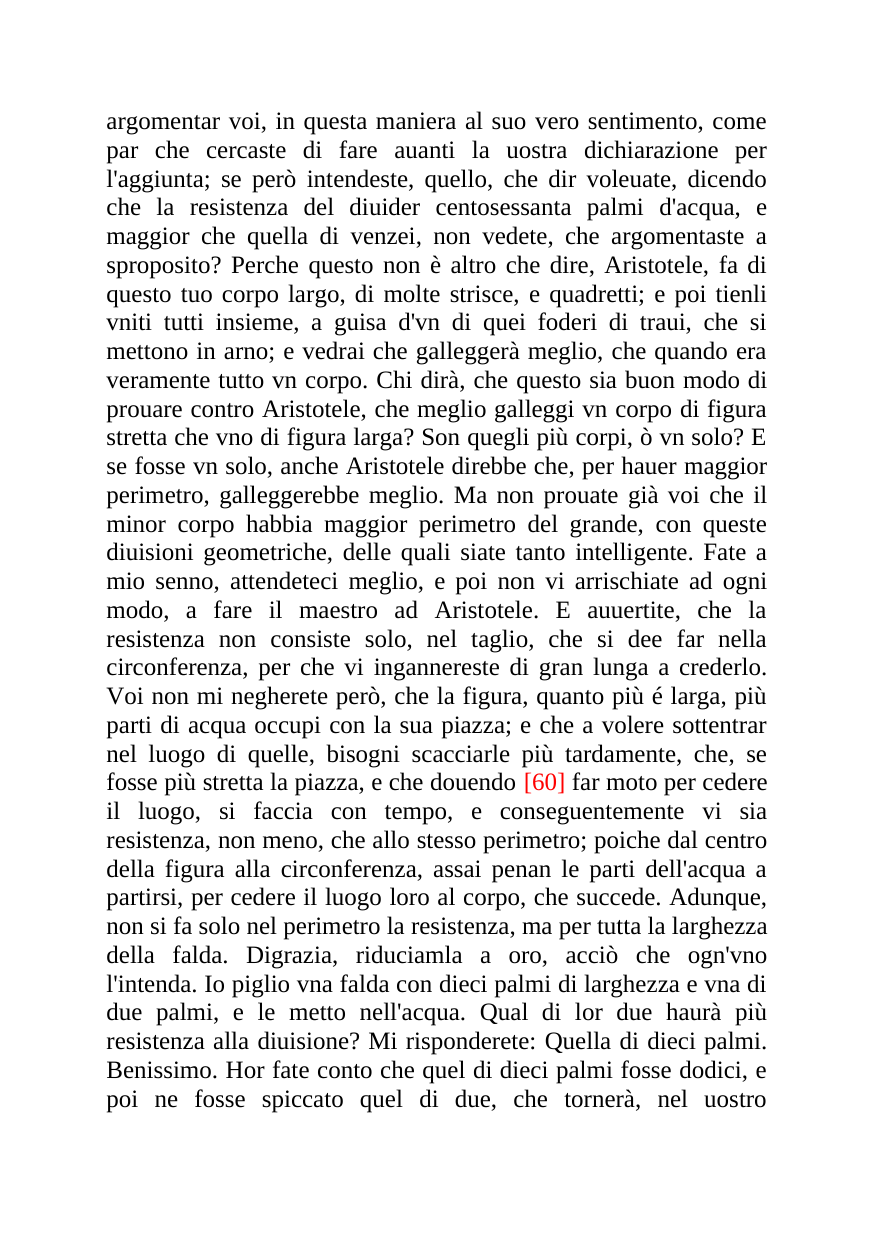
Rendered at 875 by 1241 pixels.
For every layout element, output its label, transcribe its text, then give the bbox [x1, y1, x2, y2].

text argomentar voi, in questa maniera al suo vero sentimento, come par che cercaste di fare auanti la uostra dichiarazione per l'aggiunta; se però intendeste, quello, che dir voleuate, dicendo che la resistenza del diuider centosessanta palmi d'acqua, e maggior che quella di venzei, non vedete, che argomentaste a sproposito? Perche questo non è altro che dire, Aristotele, fa di questo tuo corpo largo, di molte strisce, e quadretti; e poi tienli vniti tutti insieme, a guisa d'vn di quei foderi di traui, che si mettono in arno; e vedrai che galleggerà meglio, che quando era veramente tutto vn corpo. Chi dirà, che questo sia buon modo di prouare contro Aristotele, che meglio galleggi vn corpo di figura stretta che vno di figura larga? Son quegli più corpi, ò vn solo? E se fosse vn solo, anche Aristotele direbbe che, per hauer maggior perimetro, galleggerebbe meglio. Ma non prouate già voi che il minor corpo habbia maggior perimetro del grande, con queste diuisioni geometriche, delle quali siate tanto intelligente. Fate a mio senno, attendeteci meglio, e poi non vi arrischiate ad ogni modo, a fare il maestro ad Aristotele. E auuertite, che la resistenza non consiste solo, nel taglio, che si dee far nella circonferenza, per che vi ingannereste di gran lunga a crederlo. Voi non mi negherete però, che la figura, quanto più é larga, più parti di acqua occupi con la sua piazza; e che a volere sottentrar nel luogo di quelle, bisogni scacciarle più tardamente, che, se fosse più stretta la piazza, e che douendo [60] far moto per cedere il luogo, si faccia con tempo, e conseguentemente vi sia resistenza, non meno, che allo stesso perimetro; poiche dal centro della figura alla circonferenza, assai penan le parti dell'acqua a partirsi, per cedere il luogo loro al corpo, che succede. Adunque, non si fa solo nel perimetro la resistenza, ma per tutta la larghezza della falda. Digrazia, riduciamla a oro, acciò che ogn'vno l'intenda. Io piglio vna falda con dieci palmi di larghezza e vna di due palmi, e le metto nell'acqua. Qual di lor due haurà più resistenza alla diuisione? Mi risponderete: Quella di dieci palmi. Benissimo. Hor fate conto che quel di dieci palmi fosse dodici, e poi ne fosse spiccato quel di due, che tornerà, nel uostro [106, 106, 768, 1112]
